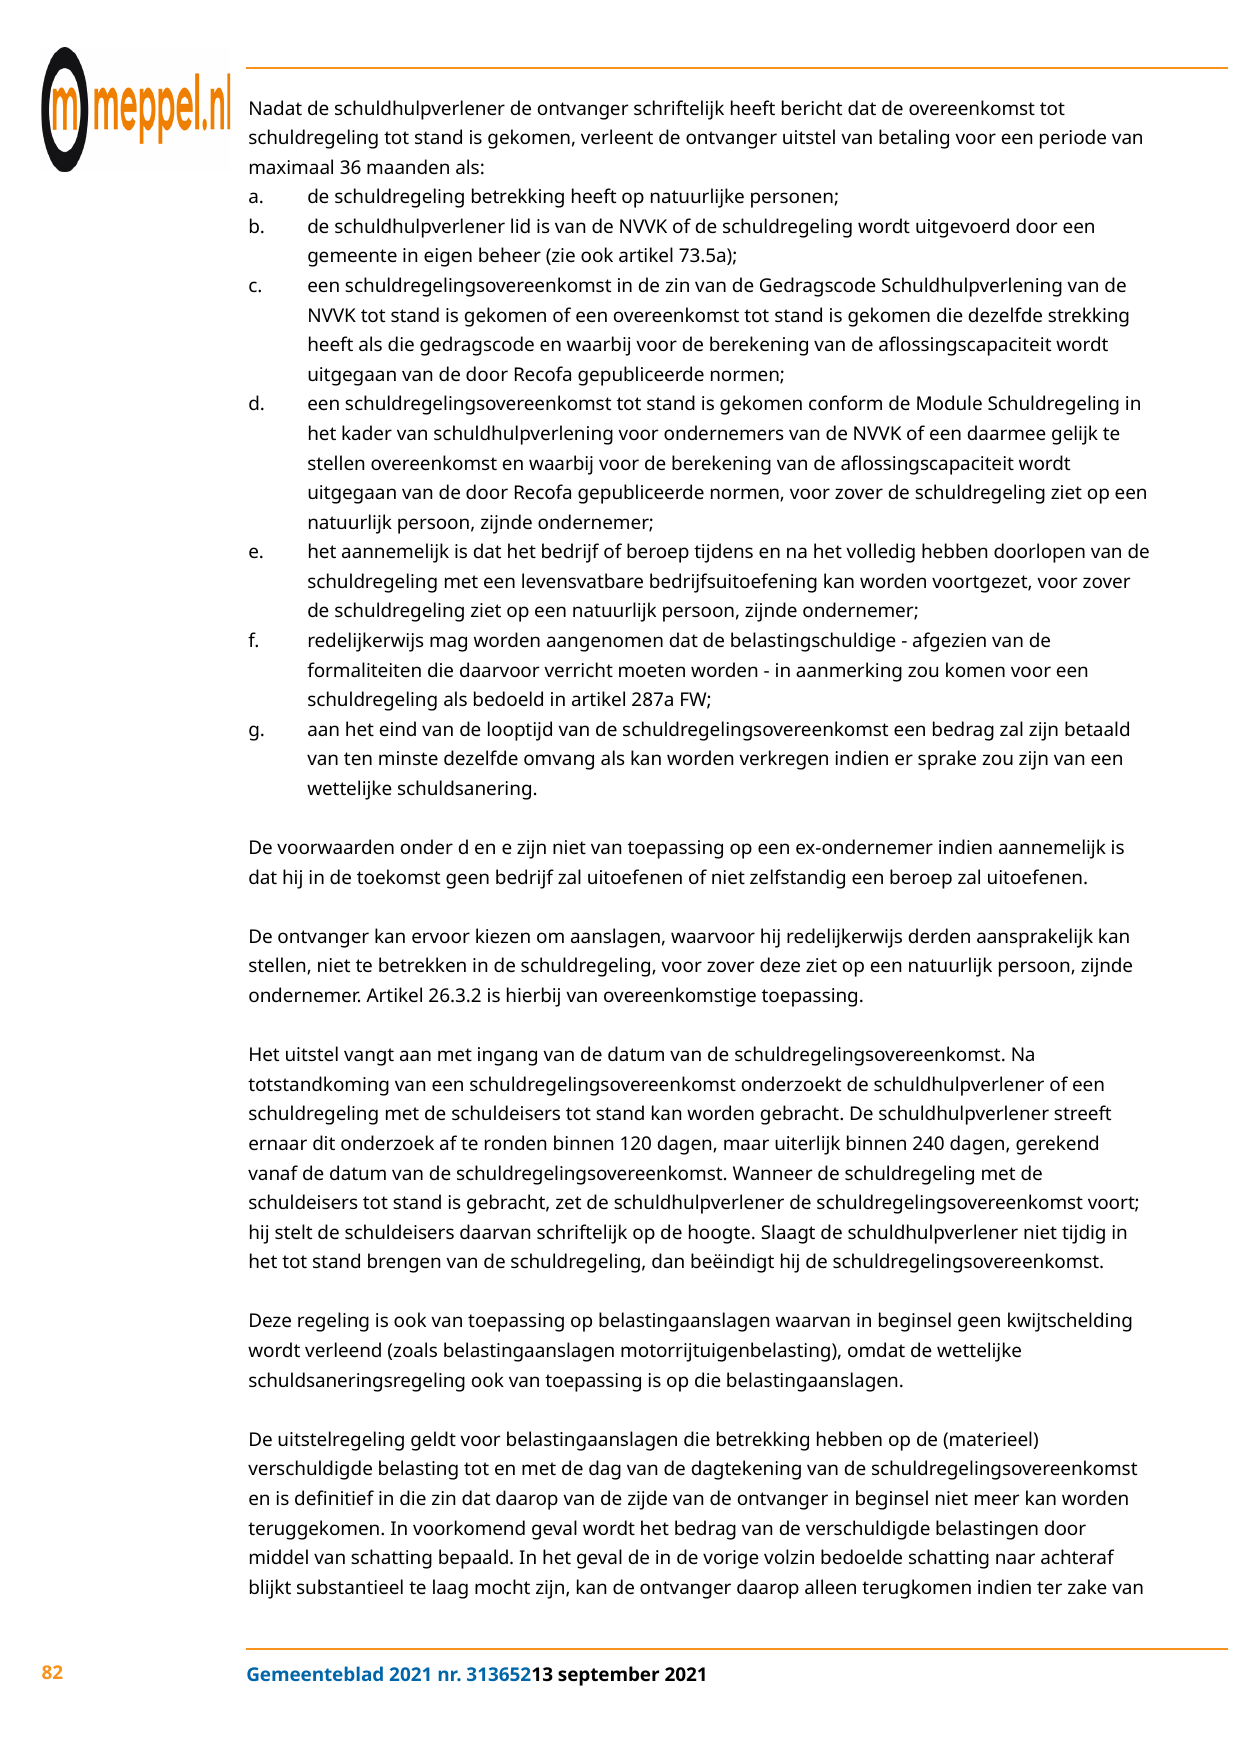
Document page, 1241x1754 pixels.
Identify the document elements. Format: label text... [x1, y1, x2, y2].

text Deze regeling is ook van toepassing op belastingaanslagen waarvan in beginsel geen kwijtschelding wordt verleend (zoals belastingaanslagen motorrijtuigenbelasting), omdat de wettelijke schuldsaneringsregeling ook van toepassing is op die belastingaanslagen. [248, 1308, 1152, 1393]
text De uitstelregeling geldt voor belastingaanslagen die betrekking hebben op de (materieel) verschuldigde belasting tot en met de dag van de dagtekening van de schuldregelingsovereenkomst en is definitief in die zin dat daarop van de zijde van de ontvanger in beginsel niet meer kan worden teruggekomen. In voorkomend geval wordt het bedrag van de verschuldigde belastingen door middel van schatting bepaald. In het geval de in de vorige volzin bedoelde schatting naar achteraf blijkt substantieel te laag mocht zijn, kan de ontvanger daarop alleen terugkomen indien ter zake van [248, 1426, 1152, 1600]
list het aannemelijk is dat het bedrijf of beroep tijdens en na het volledig hebben doorlopen van de schuldregeling met een levensvatbare bedrijfsuitoefening kan worden voortgezet, voor zover de schuldregeling ziet op een natuurlijk persoon, zijnde ondernemer; [248, 538, 1152, 623]
list de schuldhulpverlener lid is van de NVVK of de schuldregeling wordt uitgevoerd door een gemeente in eigen beheer (zie ook artikel 73.5a); [248, 213, 1152, 268]
list een schuldregelingsovereenkomst in de zin van de Gedragscode Schuldhulpverlening van de NVVK tot stand is gekomen of een overeenkomst tot stand is gekomen die dezelfde strekking heeft als die gedragscode en waarbij voor de berekening van de aflossingscapaciteit wordt uitgegaan van de door Recofa gepubliceerde normen; [248, 272, 1152, 387]
list een schuldregelingsovereenkomst tot stand is gekomen conform de Module Schuldregeling in het kader van schuldhulpverlening voor ondernemers van de NVVK of een daarmee gelijk te stellen overeenkomst en waarbij voor de berekening van de aflossingscapaciteit wordt uitgegaan van de door Recofa gepubliceerde normen, voor zover de schuldregeling ziet op een natuurlijk persoon, zijnde ondernemer; [248, 391, 1152, 535]
list de schuldregeling betrekking heeft op natuurlijke personen; [248, 183, 1152, 209]
picture [41, 47, 231, 172]
text De ontvanger kan ervoor kiezen om aanslagen, waarvoor hij redelijkerwijs derden aansprakelijk kan stellen, niet te betrekken in de schuldregeling, voor zover deze ziet op een natuurlijk persoon, zijnde ondernemer. Artikel 26.3.2 is hierbij van overeenkomstige toepassing. [248, 923, 1152, 1008]
list aan het eind van de looptijd van de schuldregelingsovereenkomst een bedrag zal zijn betaald van ten minste dezelfde omvang als kan worden verkregen indien er sprake zou zijn van een wettelijke schuldsanering. [248, 716, 1152, 801]
text De voorwaarden onder d en e zijn niet van toepassing op een ex-ondernemer indien aannemelijk is dat hij in de toekomst geen bedrijf zal uitoefenen of niet zelfstandig een beroep zal uitoefenen. [248, 834, 1152, 890]
text Nadat de schuldhulpverlener de ontvanger schriftelijk heeft bericht dat de overeenkomst tot schuldregeling tot stand is gekomen, verleent de ontvanger uitstel van betaling voor een periode van maximaal 36 maanden als: [248, 95, 1152, 180]
text Het uitstel vangt aan met ingang van de datum van de schuldregelingsovereenkomst. Na totstandkoming van een schuldregelingsovereenkomst onderzoekt de schuldhulpverlener of een schuldregeling met de schuldeisers tot stand kan worden gebracht. De schuldhulpverlener streeft ernaar dit onderzoek af te ronden binnen 120 dagen, maar uiterlijk binnen 240 dagen, gerekend vanaf de datum van de schuldregelingsovereenkomst. Wanneer de schuldregeling met de schuldeisers tot stand is gebracht, zet de schuldhulpverlener de schuldregelingsovereenkomst voort; hij stelt de schuldeisers daarvan schriftelijk op de hoogte. Slaagt de schuldhulpverlener niet tijdig in het tot stand brengen van de schuldregeling, dan beëindigt hij de schuldregelingsovereenkomst. [248, 1041, 1152, 1274]
list redelijkerwijs mag worden aangenomen dat de belastingschuldige - afgezien van de formaliteiten die daarvoor verricht moeten worden - in aanmerking zou komen voor een schuldregeling als bedoeld in artikel 287a FW; [248, 627, 1152, 712]
